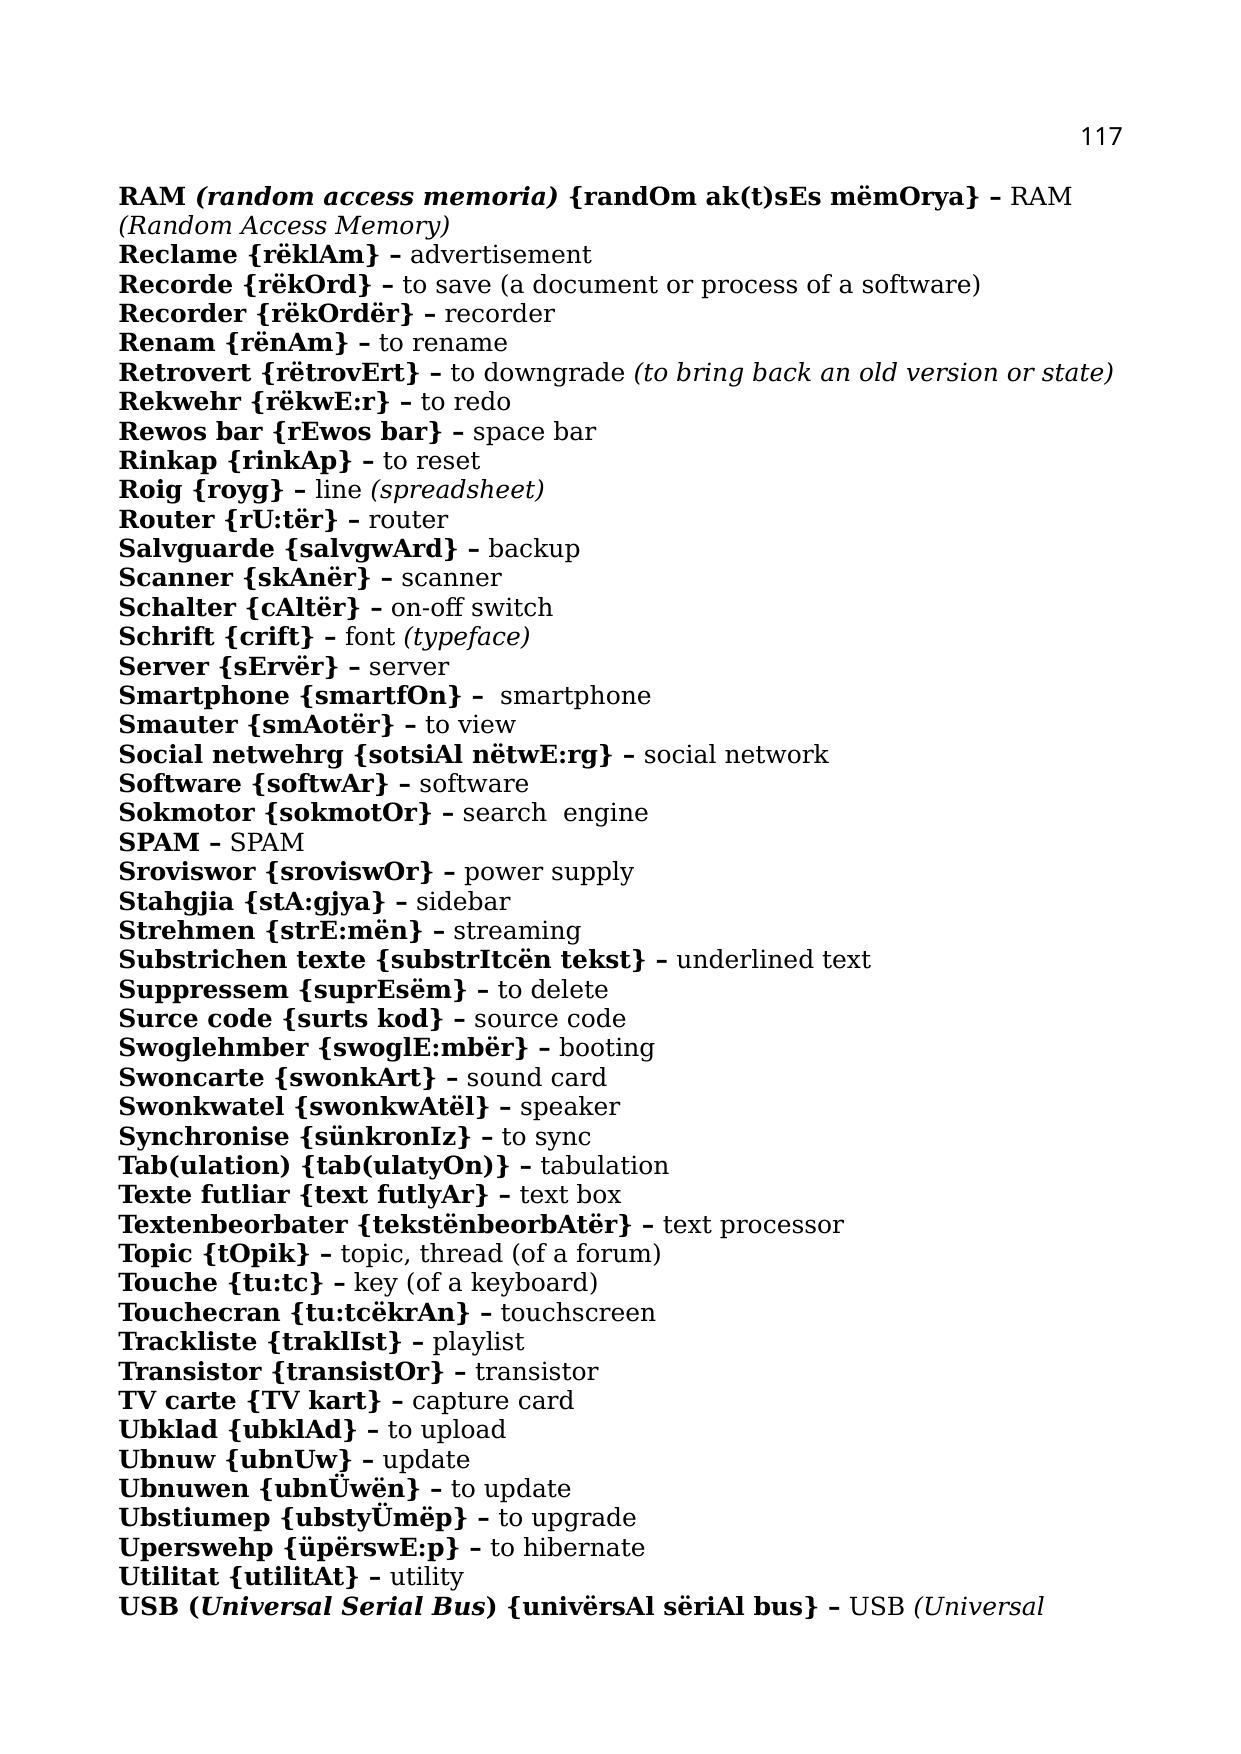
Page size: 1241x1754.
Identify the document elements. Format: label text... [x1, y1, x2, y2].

text Rinkap {rinkAp} – to reset [118, 446, 1123, 475]
text Ubnuwen {ubnÜwën} – to update [118, 1474, 1123, 1503]
text Scanner {skAnër} – scanner [118, 563, 1123, 593]
text Router {rU:tër} – router [118, 504, 1123, 534]
text Touche {tu:tc} – key (of a keyboard) [118, 1268, 1123, 1298]
text Salvguarde {salvgwArd} – backup [118, 534, 1123, 563]
text Ubstiumep {ubstyÜmëp} – to upgrade [118, 1503, 1123, 1533]
text Recorde {rëkOrd} – to save (a document or process of a software) [118, 269, 1123, 299]
text Schalter {cAltër} – on-off switch [118, 593, 1123, 622]
text Swonkwatel {swonkwAtël} – speaker [118, 1092, 1123, 1121]
text Tab(ulation) {tab(ulatyOn)} – tabulation [118, 1151, 1123, 1180]
text Swoncarte {swonkArt} – sound card [118, 1063, 1123, 1092]
text Uperswehp {üpërswE:p} – to hibernate [118, 1533, 1123, 1562]
text SPAM – SPAM [118, 828, 1123, 857]
text Topic {tOpik} – topic, thread (of a forum) [118, 1239, 1123, 1268]
text Sroviswor {sroviswOr} – power supply [118, 857, 1123, 886]
text Rekwehr {rëkwE:r} – to redo [118, 387, 1123, 416]
text Retrovert {rëtrovErt} – to downgrade (to bring back an old version or state) [118, 358, 1123, 387]
text Surce code {surts kod} – source code [118, 1004, 1123, 1033]
text Smartphone {smartfOn} – smartphone [118, 681, 1123, 710]
text Reclame {rëklAm} – advertisement [118, 240, 1123, 269]
text Transistor {transistOr} – transistor [118, 1356, 1123, 1386]
text Trackliste {traklIst} – playlist [118, 1327, 1123, 1356]
text Recorder {rëkOrdër} – recorder [118, 299, 1123, 328]
text Social netwehrg {sotsiAl nëtwE:rg} – social network [118, 739, 1123, 769]
text RAM (random access memoria) {randOm ak(t)sEs mëmOrya} – RAM (Random Access Memory) [118, 182, 1123, 240]
text Server {sErvër} – server [118, 651, 1123, 681]
text Suppressem {suprEsëm} – to delete [118, 974, 1123, 1004]
text Stahgjia {stA:gjya} – sidebar [118, 886, 1123, 916]
text Utilitat {utilitAt} – utility [118, 1562, 1123, 1591]
text Touchecran {tu:tcëkrAn} – touchscreen [118, 1298, 1123, 1327]
text TV carte {TV kart} – capture card [118, 1386, 1123, 1415]
text Smauter {smAotër} – to view [118, 710, 1123, 739]
text Schrift {crift} – font (typeface) [118, 622, 1123, 651]
text Swoglehmber {swoglE:mbër} – booting [118, 1033, 1123, 1063]
text Textenbeorbater {tekstënbeorbAtër} – text processor [118, 1209, 1123, 1239]
text Synchronise {sünkronIz} – to sync [118, 1121, 1123, 1151]
text Ubklad {ubklAd} – to upload [118, 1415, 1123, 1444]
text Strehmen {strE:mën} – streaming [118, 916, 1123, 945]
text Roig {royg} – line (spreadsheet) [118, 475, 1123, 504]
text USB (Universal Serial Bus) {univërsAl sëriAl bus} – USB (Universal [118, 1591, 1123, 1621]
text Texte futliar {text futlyAr} – text box [118, 1180, 1123, 1209]
text Sokmotor {sokmotOr} – search engine [118, 798, 1123, 828]
text Software {softwAr} – software [118, 769, 1123, 798]
text Rewos bar {rEwos bar} – space bar [118, 416, 1123, 446]
text Renam {rënAm} – to rename [118, 328, 1123, 358]
text Substrichen texte {substrItcën tekst} – underlined text [118, 945, 1123, 974]
text Ubnuw {ubnUw} – update [118, 1444, 1123, 1474]
